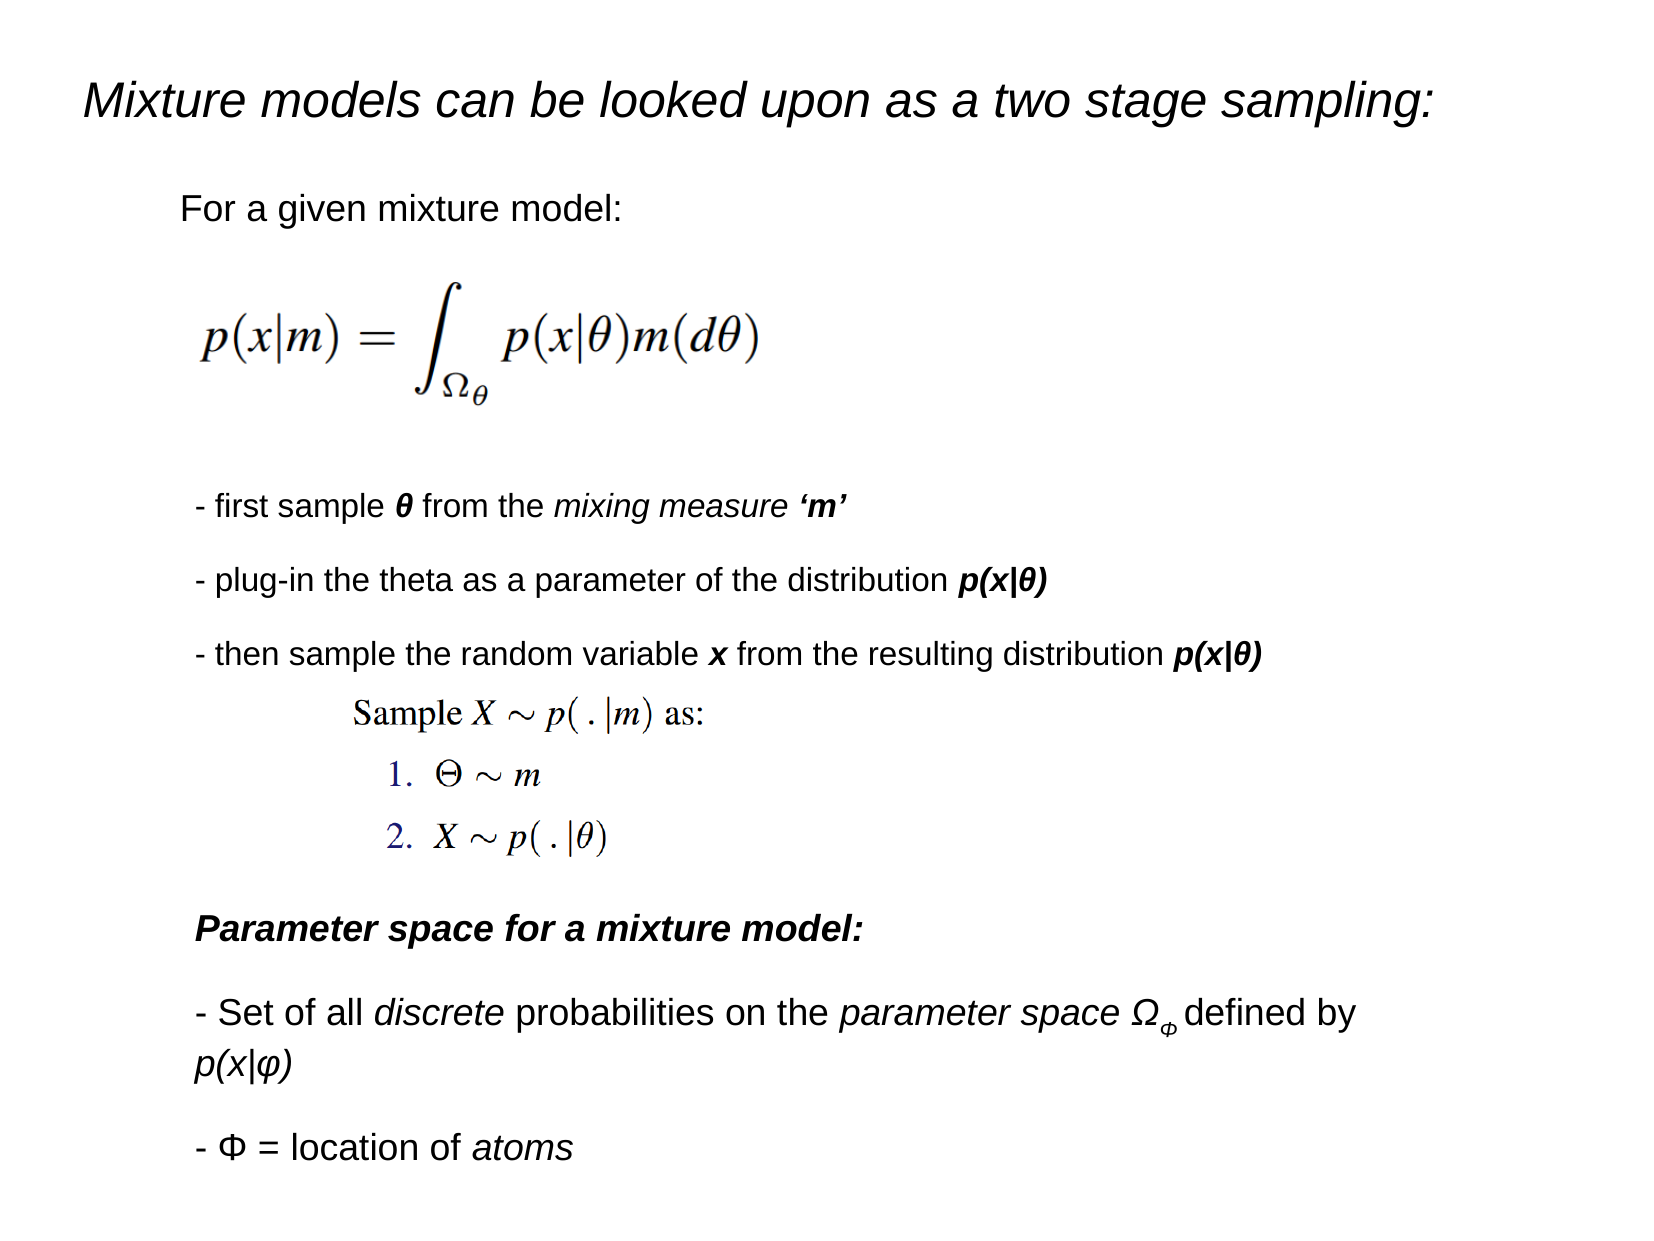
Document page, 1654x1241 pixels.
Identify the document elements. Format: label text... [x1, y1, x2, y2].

text_box Parameter space for a mixture model: - Set of all discrete probabilities on the parameter space ΩΦ defined by p(x|φ) - Φ = location of atoms [180, 900, 1411, 1176]
text_box - first sample θ from the mixing measure ‘m’ - plug-in the theta as a parameter of the distribution p(x|θ) - then sample the random variable x from the resulting distribution p(x|θ) [180, 480, 1396, 680]
picture [180, 263, 777, 421]
text_box For a given mixture model: [165, 180, 1336, 237]
picture [345, 683, 721, 866]
title Mixture models can be looked upon as a two stage sampling: [82, 43, 1441, 156]
